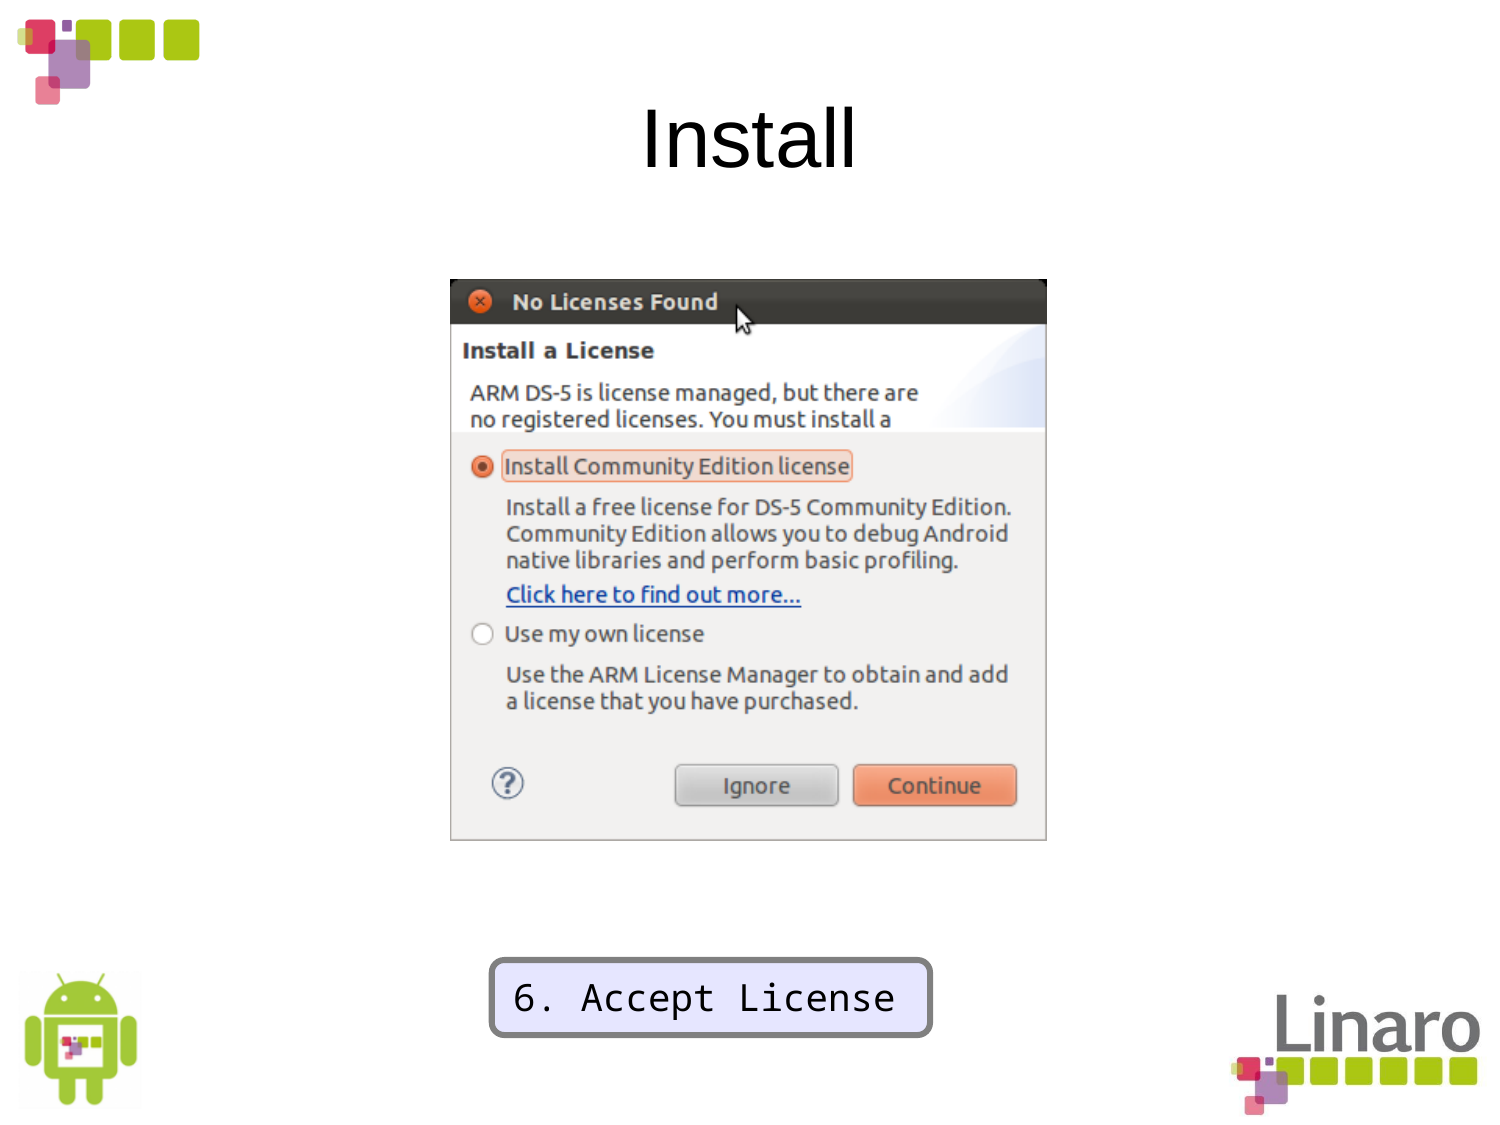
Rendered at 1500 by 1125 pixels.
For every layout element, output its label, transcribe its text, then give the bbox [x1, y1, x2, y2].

title Install [74, 44, 1425, 233]
picture [16, 12, 205, 121]
picture [1219, 986, 1491, 1123]
picture [18, 971, 142, 1109]
text_box 6. Accept License [491, 960, 931, 1036]
picture [450, 279, 1047, 841]
list [74, 263, 1425, 916]
